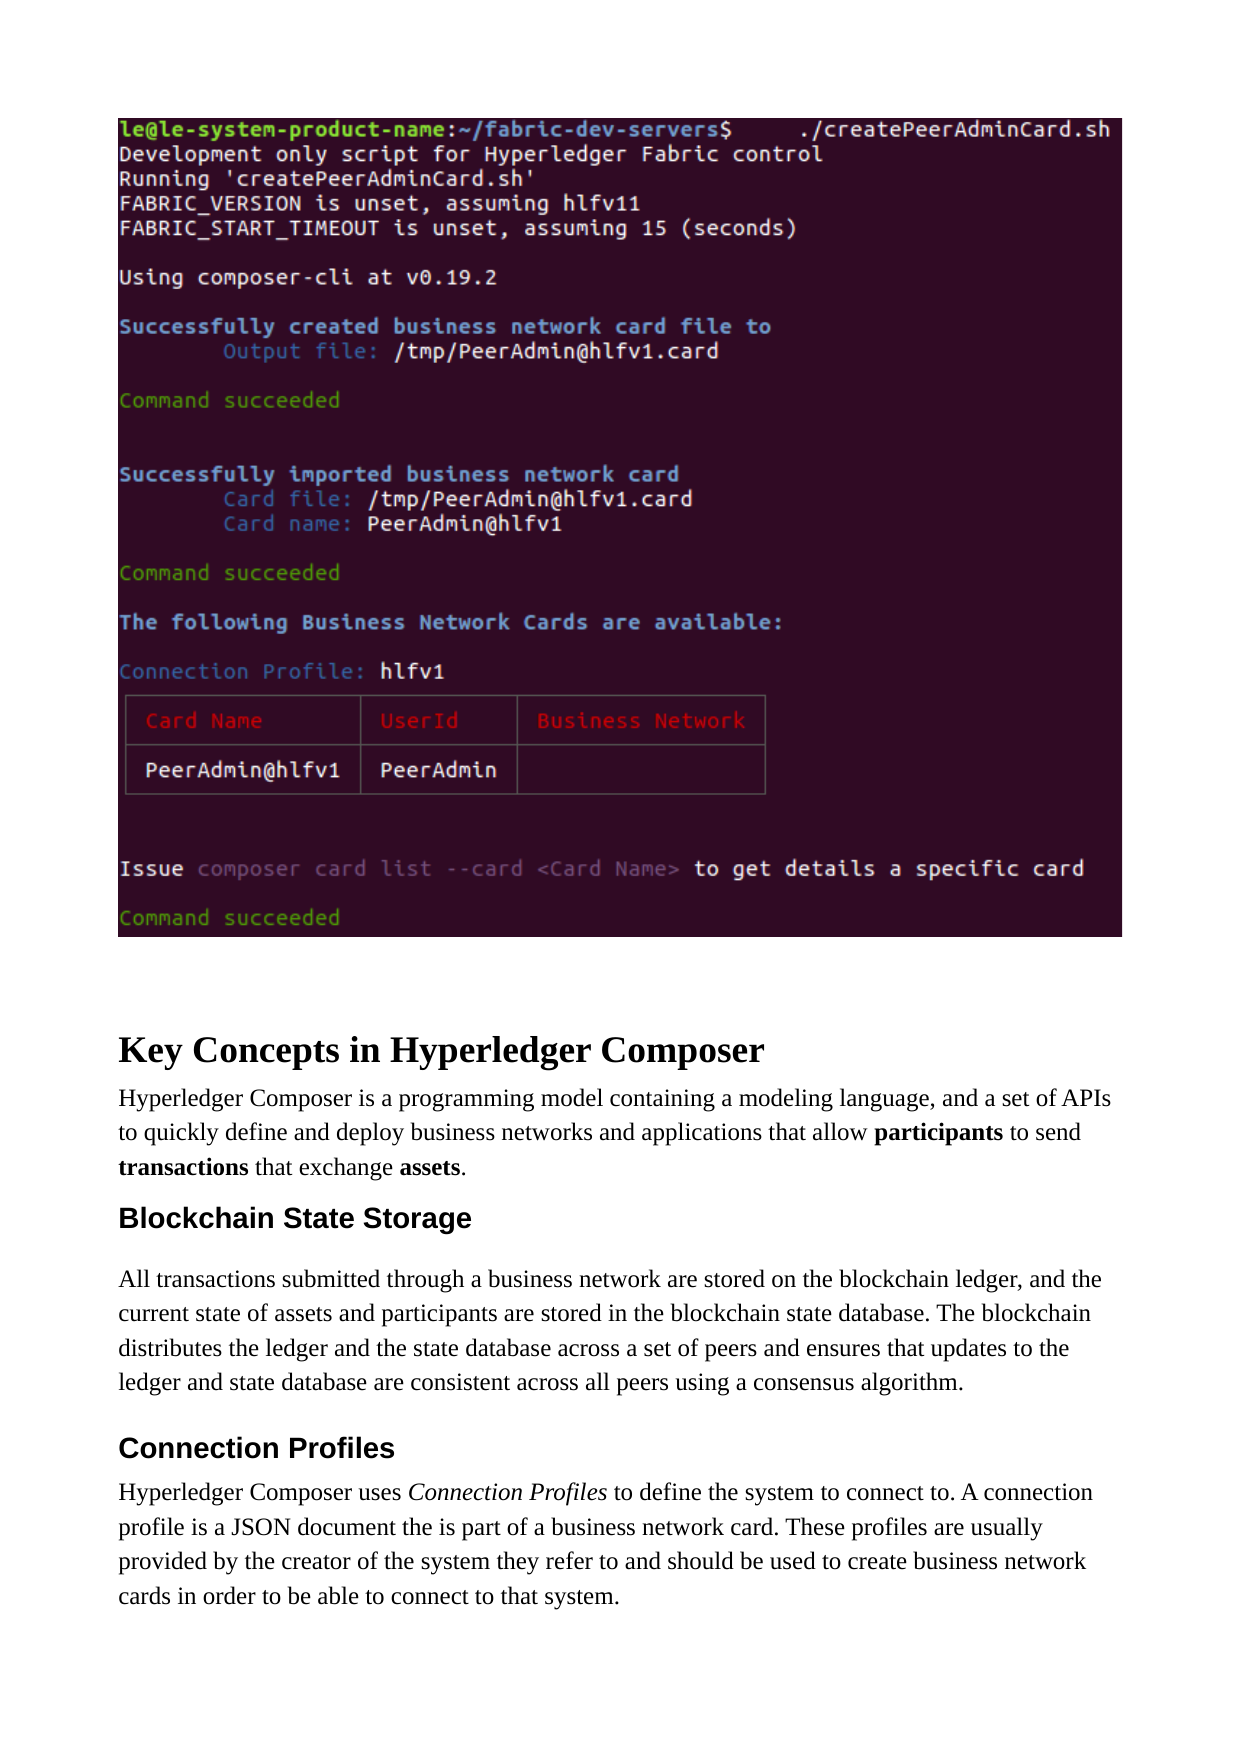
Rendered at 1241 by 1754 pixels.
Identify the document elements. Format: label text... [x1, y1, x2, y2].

text All transactions submitted through a business network are stored on the blockchain ledger, and the current state of assets and participants are stored in the blockchain state database. The blockchain distributes the ledger and the state database across a set of peers and ensures that updates to the ledger and state database are consistent across all peers using a consensus algorithm. [118, 1264, 1122, 1396]
subtitle Blockchain State Storage [118, 1201, 1122, 1234]
text Hyperledger Composer uses Connection Profiles to define the system to connect to. A connection profile is a JSON document the is part of a business network card. These profiles are usually provided by the creator of the system they refer to and should be used to create business network cards in order to be able to connect to that system. [118, 1477, 1122, 1609]
picture [118, 118, 1123, 937]
subtitle Connection Profiles [118, 1431, 1122, 1465]
text Hyperledger Composer is a programming model containing a modeling language, and a set of APIs to quickly define and deploy business networks and applications that allow participants to send transactions that exchange assets. [118, 1083, 1122, 1180]
subtitle Key Concepts in Hyperledger Composer [118, 1027, 1122, 1070]
